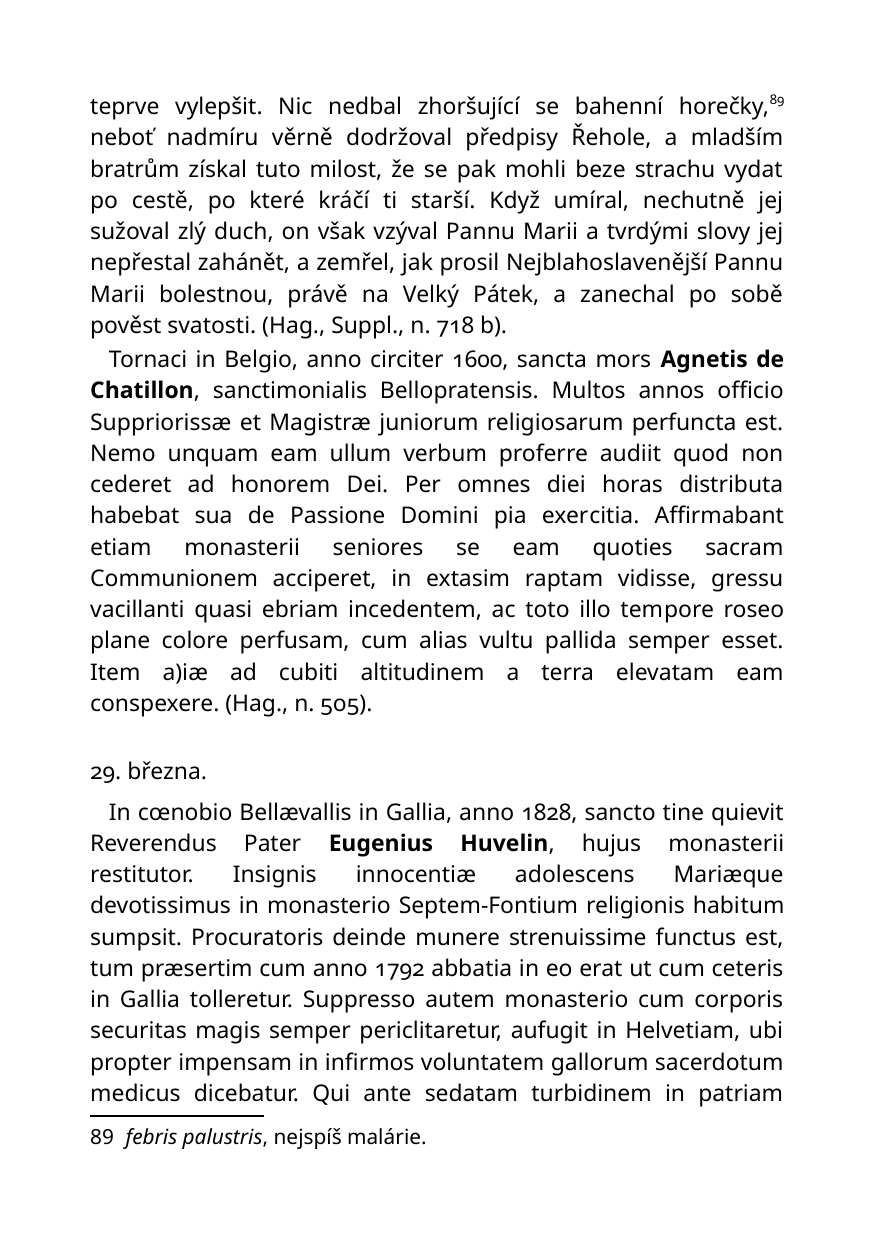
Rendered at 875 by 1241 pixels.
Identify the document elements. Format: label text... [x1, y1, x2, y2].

text teprve vylepšit. Nic nedbal zhoršující se bahenní horečky, neboť nadmíru věrně dodržoval předpisy Řehole, a mladším bratrům získal tuto milost, že se pak mohli beze strachu vydat po cestě, po které kráčí ti starší. Když umíral, nechutně jej sužoval zlý duch, on však vzýval Pannu Marii a tvrdými slovy jej nepřestal zahánět, a zemřel, jak prosil Nejblahoslavenější Pannu Marii bolestnou, právě na Velký Pátek, a zanechal po sobě pověst svatosti. (Hag., Suppl., n. 718 b). [90, 90, 784, 340]
text Tornaci in Belgio, anno circiter 1600, sancta mors Agnetis de Chatillon, sanctimonialis Bellopratensis. Multos annos officio Suppriorissæ et Magistræ juniorum religiosarum perfuncta est. Nemo unquam eam ullum verbum proferre audiit quod non cederet ad honorem Dei. Per omnes diei horas distributa habebat sua de Passione Domini pia exer­citia. Affirmabant etiam monasterii seniores se eam quoties sacram Communionem acciperet, in extasim raptam vidisse, gressu vacillanti quasi ebriam incedentem, ac toto illo tem­pore roseo plane colore perfusam, cum alias vultu pallida semper esset. Item a)iæ ad cubiti altitudinem a terra elevatam eam conspexere. (Hag., n. 5o5). [90, 343, 784, 718]
text febris palustris, nejspíš malárie. [90, 1122, 784, 1150]
text In cœnobio Bellævallis in Gallia, anno 1828, sancto tine quievit Reverendus Pater Eugenius Huvelin, hujus mona­sterii restitutor. Insignis innocentiæ adolescens Mariæque devotissimus in monasterio Septem-Fontium religionis habi­tum sumpsit. Procuratoris deinde munere strenuissime functus est, tum præsertim cum anno 1792 abbatia in eo erat ut cum ceteris in Gallia tolleretur. Suppresso autem monasterio cum corporis securitas magis semper periclitaretur, aufugit in Helvetiam, ubi propter impensam in infirmos voluntatem gallorum sacerdotum medicus dicebatur. Qui ante sedatam turbidinem in patriam [90, 796, 784, 1108]
text 29. března. [90, 755, 784, 787]
